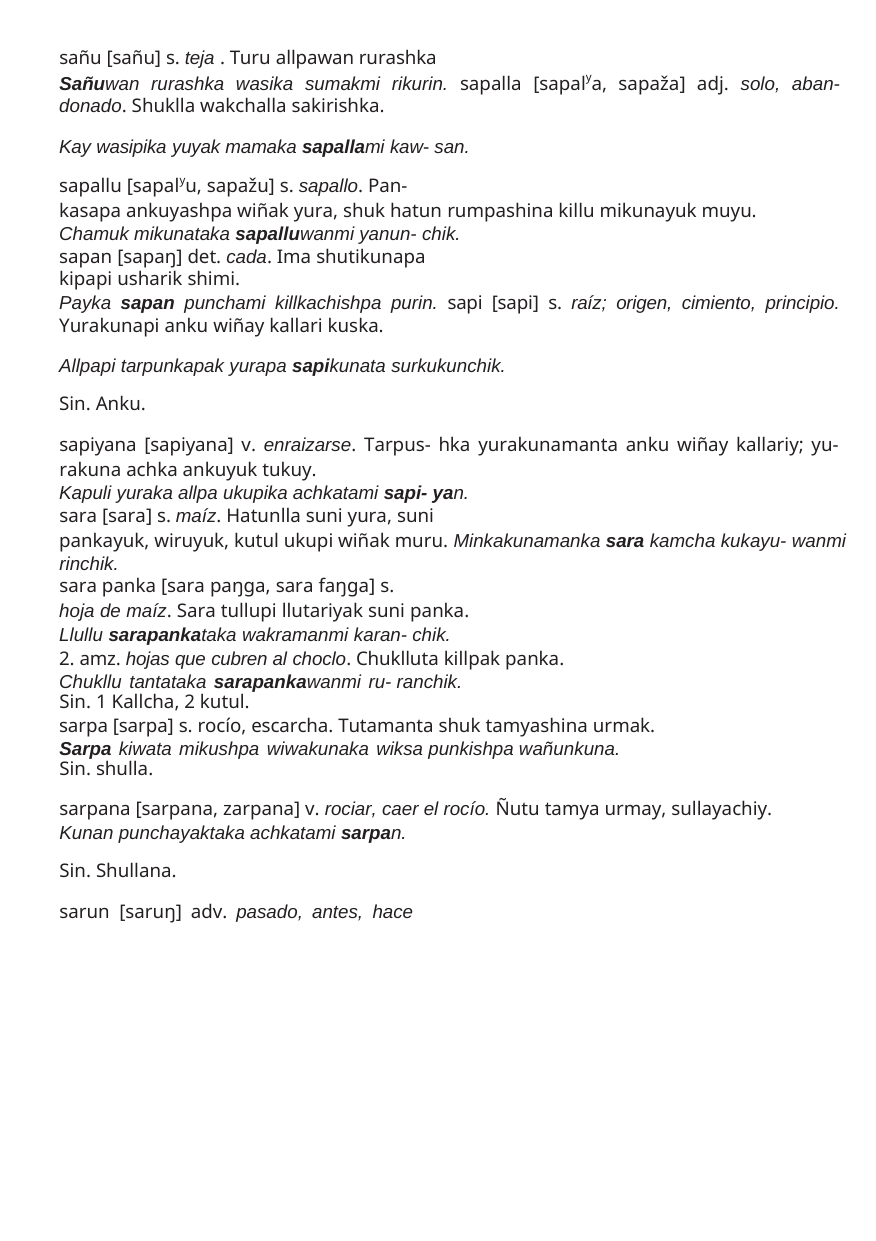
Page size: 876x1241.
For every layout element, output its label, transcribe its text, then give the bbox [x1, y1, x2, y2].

text Kay wasipika yuyak mamaka sapallami kaw- san. [59, 136, 840, 157]
text sarpa [sarpa] s. rocío, escarcha. Tutamanta shuk tamyashina urmak. [59, 713, 840, 737]
text Sin. 1 Kallcha, 2 kutul. [59, 693, 856, 713]
text Kunan punchayaktaka achkatami sarpan. [59, 821, 856, 843]
text sara [sara] s. maíz. Hatunlla suni yura, suni [59, 504, 856, 527]
text pankayuk, wiruyuk, kutul ukupi wiñak muru. Minkakunamanka sara kamcha kukayu- wanmi rinchik. [59, 527, 856, 574]
text Sin. Anku. [59, 394, 856, 414]
text Payka sapan punchami killkachishpa purin. sapi [sapi] s. raíz; origen, cimiento, principio. Yurakunapi anku wiñay kallari kuska. [59, 291, 840, 337]
text Allpapi tarpunkapak yurapa sapikunata surkukunchik. [59, 355, 840, 377]
text Chukllu tantataka sarapankawanmi ru- ranchik. [59, 671, 841, 692]
text Chamuk mikunataka sapalluwanmi yanun- chik. [59, 223, 840, 245]
text sapallu [sapalyu, sapažu] s. sapallo. Pan- [59, 174, 856, 197]
text sañu [sañu] s. teja . Turu allpawan rurashka [59, 44, 856, 69]
text Sarpa kiwata mikushpa wiwakunaka wiksa punkishpa wañunkuna. [59, 737, 856, 759]
text Sañuwan rurashka wasika sumakmi rikurin. sapalla [sapalya, sapaža] adj. solo, aban- donado. Shuklla wakchalla sakirishka. [59, 71, 840, 118]
text sarpana [sarpana, zarpana] v. rociar, caer el rocío. Ñutu tamya urmay, sullayachiy. [59, 796, 840, 821]
text 2. amz. hojas que cubren al choclo. Chuklluta killpak panka. [59, 645, 841, 671]
text sapan [sapaŋ] det. cada. Ima shutikunapa [59, 245, 856, 268]
text sara panka [sara paŋga, sara faŋga] s. [59, 574, 856, 598]
text sarun [saruŋ] adv. pasado, antes, hace [59, 898, 856, 923]
text kasapa ankuyashpa wiñak yura, shuk hatun rumpashina killu mikunayuk muyu. [59, 197, 840, 223]
text sapiyana [sapiyana] v. enraizarse. Tarpus- hka yurakunamanta anku wiñay kallariy; yu- rakuna achka ankuyuk tukuy. [59, 431, 840, 482]
text hoja de maíz. Sara tullupi llutariyak suni panka. [59, 598, 840, 623]
text Llullu sarapankataka wakramanmi karan- chik. [59, 623, 841, 645]
text kipapi usharik shimi. [59, 268, 856, 289]
text Sin. shulla. [59, 759, 856, 780]
text Sin. Shullana. [59, 861, 856, 881]
text Kapuli yuraka allpa ukupika achkatami sapi- yan. [59, 482, 840, 503]
